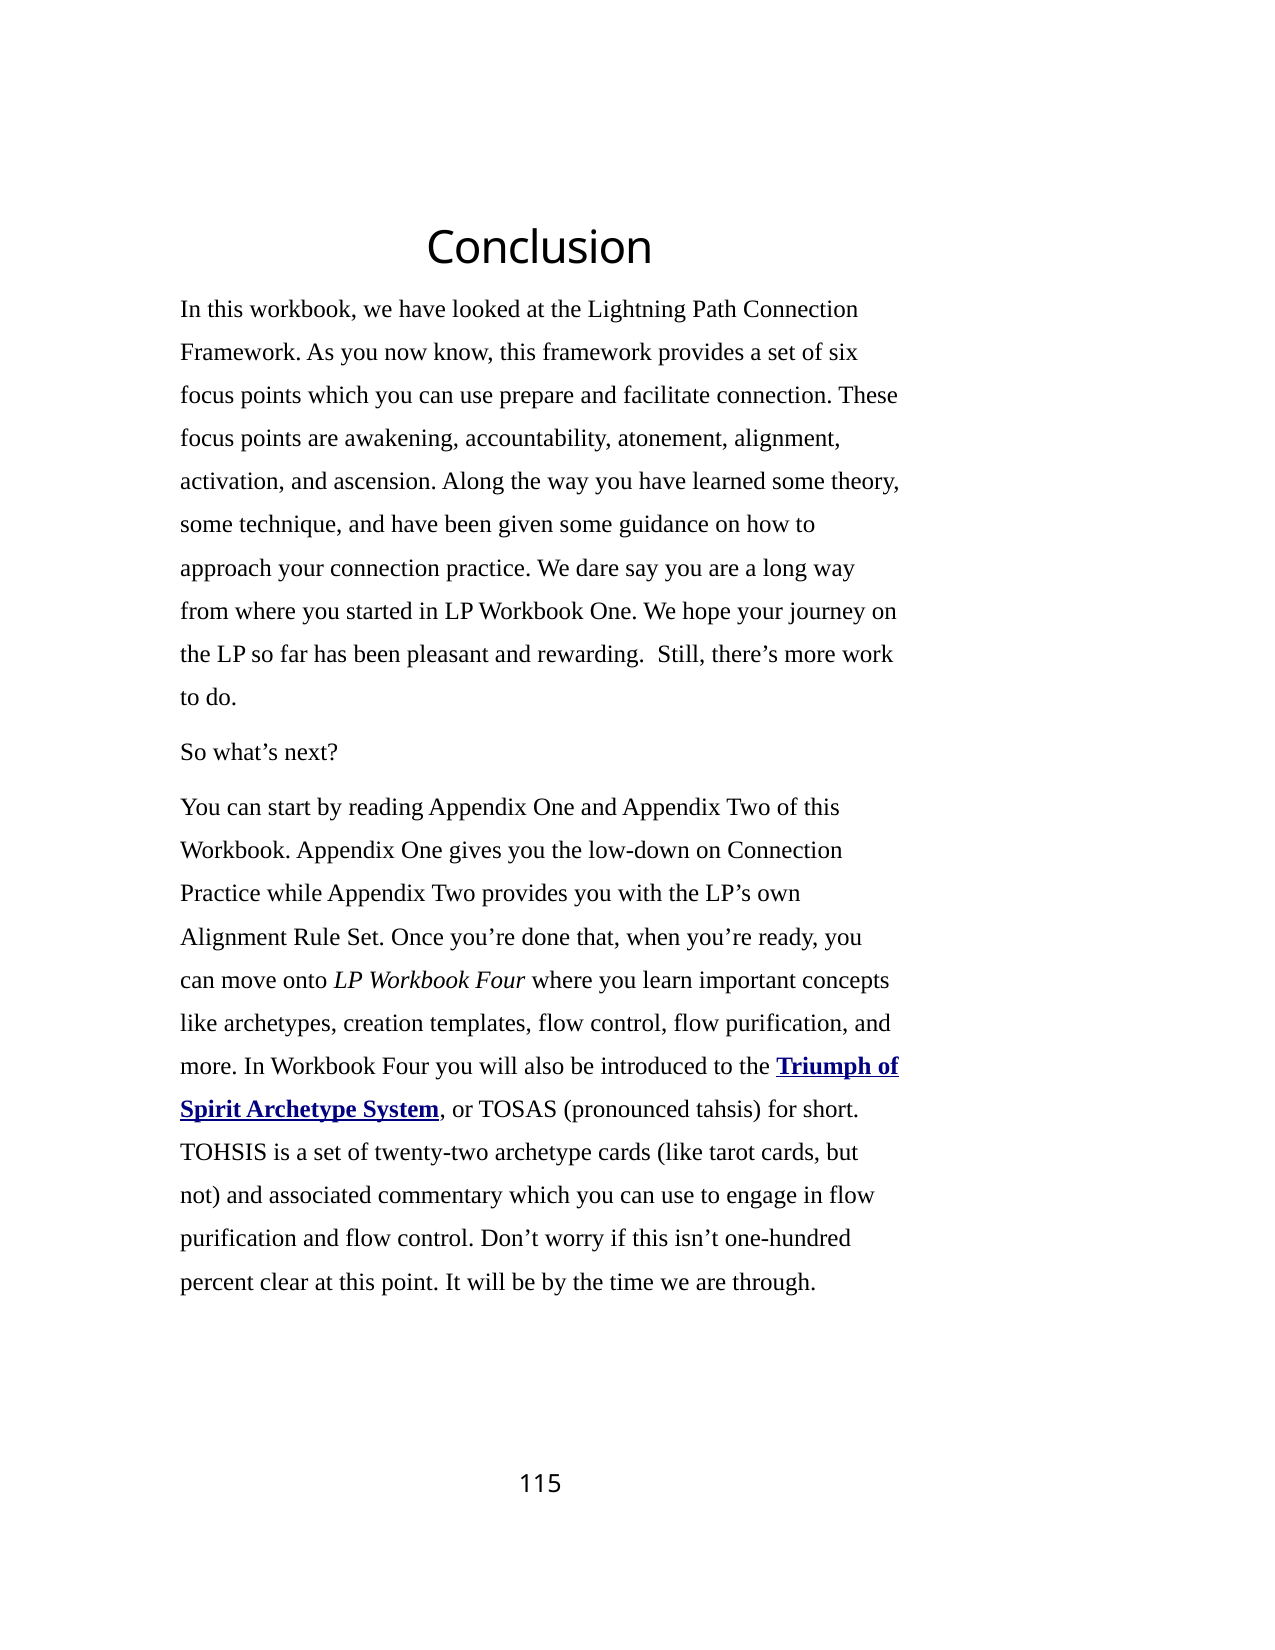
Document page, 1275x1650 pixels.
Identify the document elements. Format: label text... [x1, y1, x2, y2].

text You can start by reading Appendix One and Appendix Two of this Workbook. Appendix One gives you the low-down on Connection Practice while Appendix Two provides you with the LP’s own Alignment Rule Set. Once you’re done that, when you’re ready, you can move onto LP Workbook Four where you learn important concepts like archetypes, creation templates, flow control, flow purification, and more. In Workbook Four you will also be introduced to the Triumph of Spirit Archetype System, or TOSAS (pronounced tahsis) for short. TOHSIS is a set of twenty-two archetype cards (like tarot cards, but not) and associated commentary which you can use to engage in flow purification and flow control. Don’t worry if this isn’t one-hundred percent clear at this point. It will be by the time we are through. [180, 792, 900, 1295]
subtitle Conclusion [180, 215, 900, 277]
text In this workbook, we have looked at the Lightning Path Connection Framework. As you now know, this framework provides a set of six focus points which you can use prepare and facilitate connection. These focus points are awakening, accountability, atonement, alignment, activation, and ascension. Along the way you have learned some theory, some technique, and have been given some guidance on how to approach your connection practice. We dare say you are a long way from where you started in LP Workbook One. We hope your journey on the LP so far has been pleasant and rewarding. Still, there’s more work to do. [180, 294, 900, 711]
text So what’s next? [180, 737, 900, 766]
